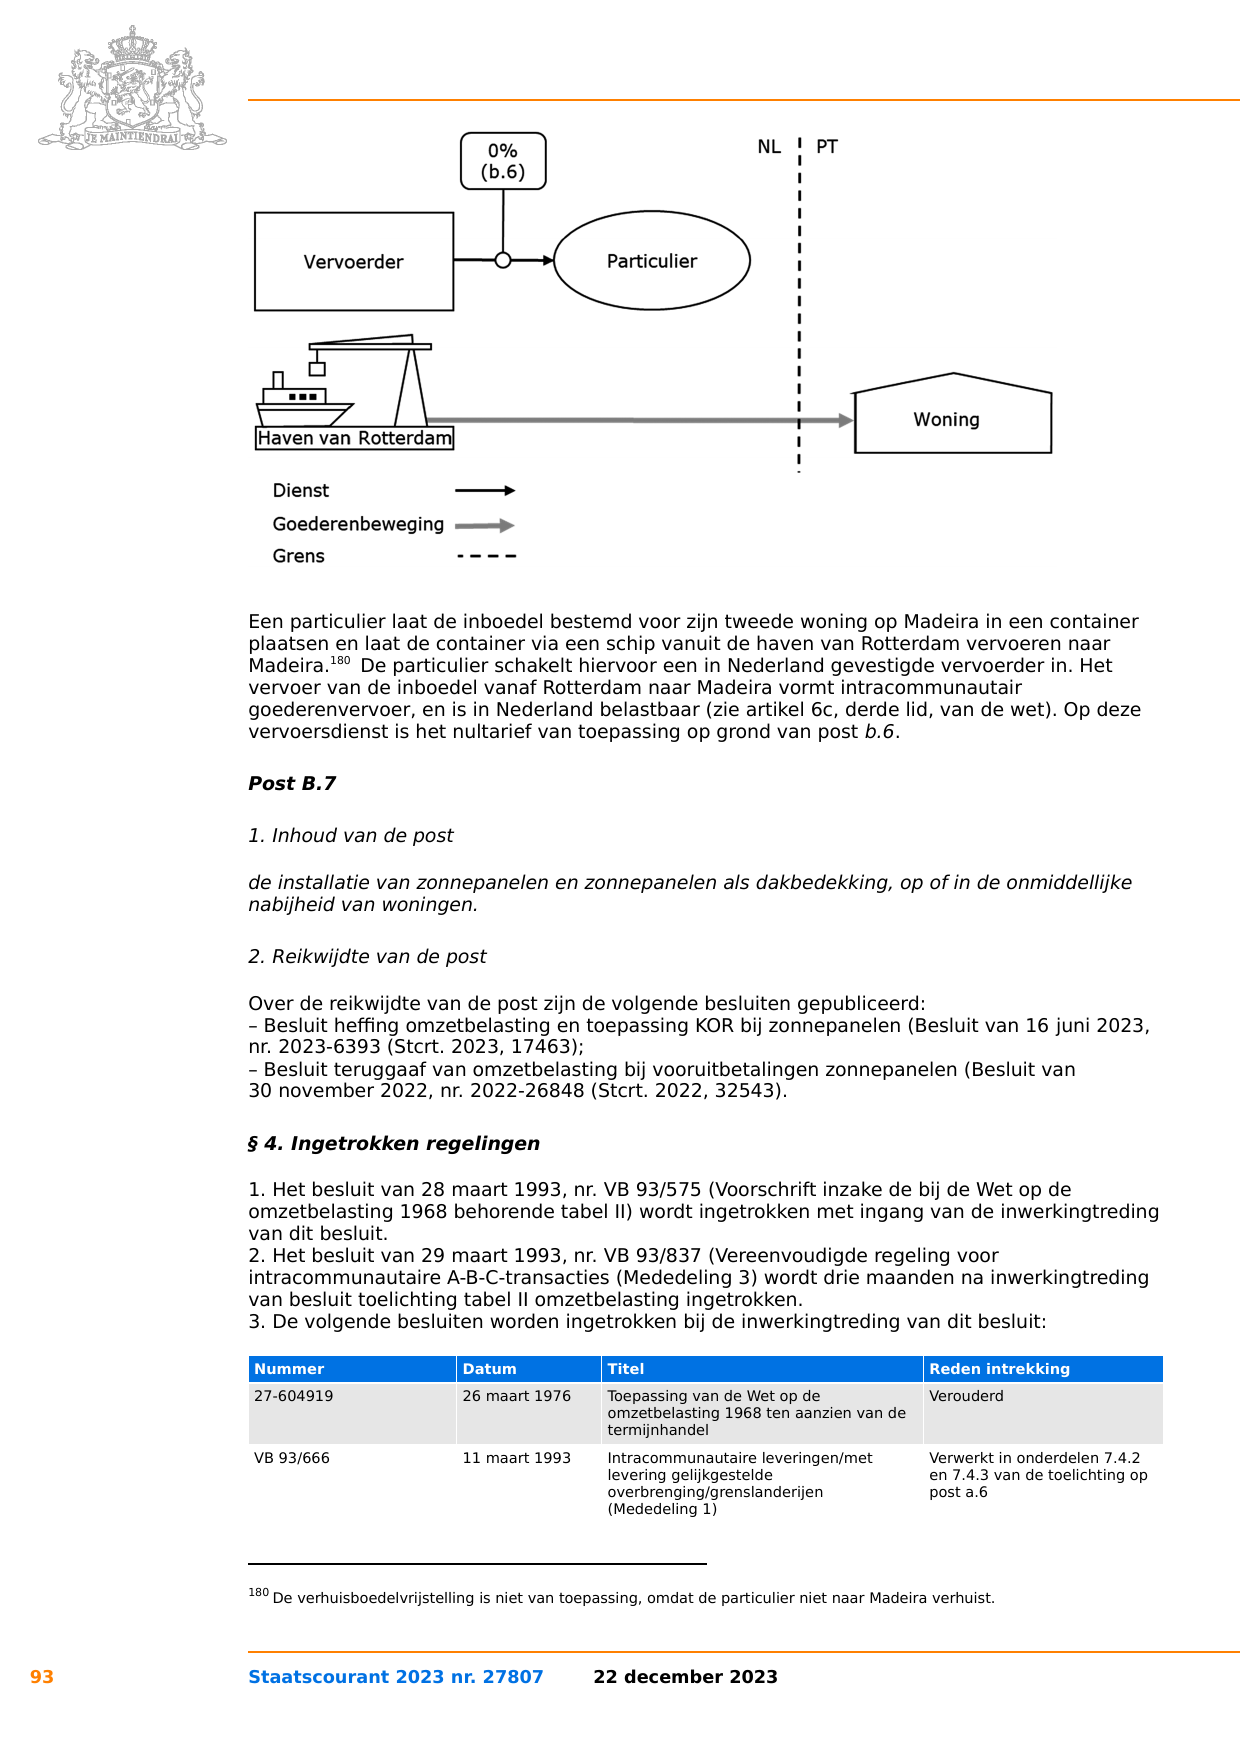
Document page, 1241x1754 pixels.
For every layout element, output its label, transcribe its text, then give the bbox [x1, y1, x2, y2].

table_cell Verouderd [924, 1384, 1163, 1444]
table_cell Toepassing van de Wet op de omzetbelasting 1968 ten aanzien van de termijnhandel [602, 1384, 923, 1444]
text 1. Het besluit van 28 maart 1993, nr. VB 93/575 (Voorschrift inzake de bij de Wet op de omzetbelasting 1968 behorende tabel II) wordt ingetrokken met ingang van de inwerkingtreding van dit besluit. [248, 1179, 1163, 1245]
table_cell VB 93/666 [249, 1445, 456, 1522]
text – Besluit heffing omzetbelasting en toepassing KOR bij zonnepanelen (Besluit van 16 juni 2023, nr. 2023-6393 (Stcrt. 2023, 17463); [248, 1014, 1163, 1058]
text Een particulier laat de inboedel bestemd voor zijn tweede woning op Madeira in een container plaatsen en laat de container via een schip vanuit de haven van Rotterdam vervoeren naar Madeira. De particulier schakelt hiervoor een in Nederland gevestigde vervoerder in. Het vervoer van de inboedel vanaf Rotterdam naar Madeira vormt intracommunautair goederenvervoer, en is in Nederland belastbaar (zie artikel 6c, derde lid, van de wet). Op deze vervoersdienst is het nultarief van toepassing op grond van post b.6. [248, 611, 1163, 743]
table_cell Intracommunautaire leveringen/met levering gelijkgestelde overbrenging/grenslanderijen (Mededeling 1) [602, 1445, 923, 1522]
text Over de reikwijdte van de post zijn de volgende besluiten gepubliceerd: [248, 992, 1163, 1014]
subtitle Post B.7 [248, 773, 1163, 794]
table_header Datum [457, 1356, 601, 1382]
table_cell 27-604919 [249, 1384, 456, 1444]
table_header Nummer [249, 1356, 456, 1382]
table_header Titel [602, 1356, 923, 1382]
text 3. De volgende besluiten worden ingetrokken bij de inwerkingtreding van dit besluit: [248, 1311, 1163, 1333]
text De verhuisboedelvrijstelling is niet van toepassing, omdat de particulier niet naar Madeira verhuist. [248, 1586, 1163, 1608]
table_cell 11 maart 1993 [457, 1445, 601, 1522]
picture [38, 25, 227, 150]
subtitle § 4. Ingetrokken regelingen [248, 1132, 1163, 1154]
subtitle 1. Inhoud van de post [248, 824, 1163, 847]
text – Besluit teruggaaf van omzetbelasting bij vooruitbetalingen zonnepanelen (Besluit van 30 november 2022, nr. 2022-26848 (Stcrt. 2022, 32543). [248, 1058, 1163, 1102]
text 2. Het besluit van 29 maart 1993, nr. VB 93/837 (Vereenvoudigde regeling voor intracommunautaire A-B-C-transacties (Mededeling 3) wordt drie maanden na inwerkingtreding van besluit toelichting tabel II omzetbelasting ingetrokken. [248, 1245, 1163, 1311]
table_cell Verwerkt in onderdelen 7.4.2 en 7.4.3 van de toelichting op post a.6 [924, 1445, 1163, 1522]
table_header Reden intrekking [924, 1356, 1163, 1382]
text de installatie van zonnepanelen en zonnepanelen als dakbedekking, op of in de onmiddellijke nabijheid van woningen. [248, 872, 1163, 916]
picture [248, 130, 1058, 567]
table_cell 26 maart 1976 [457, 1384, 601, 1444]
subtitle 2. Reikwijdte van de post [248, 946, 1163, 967]
